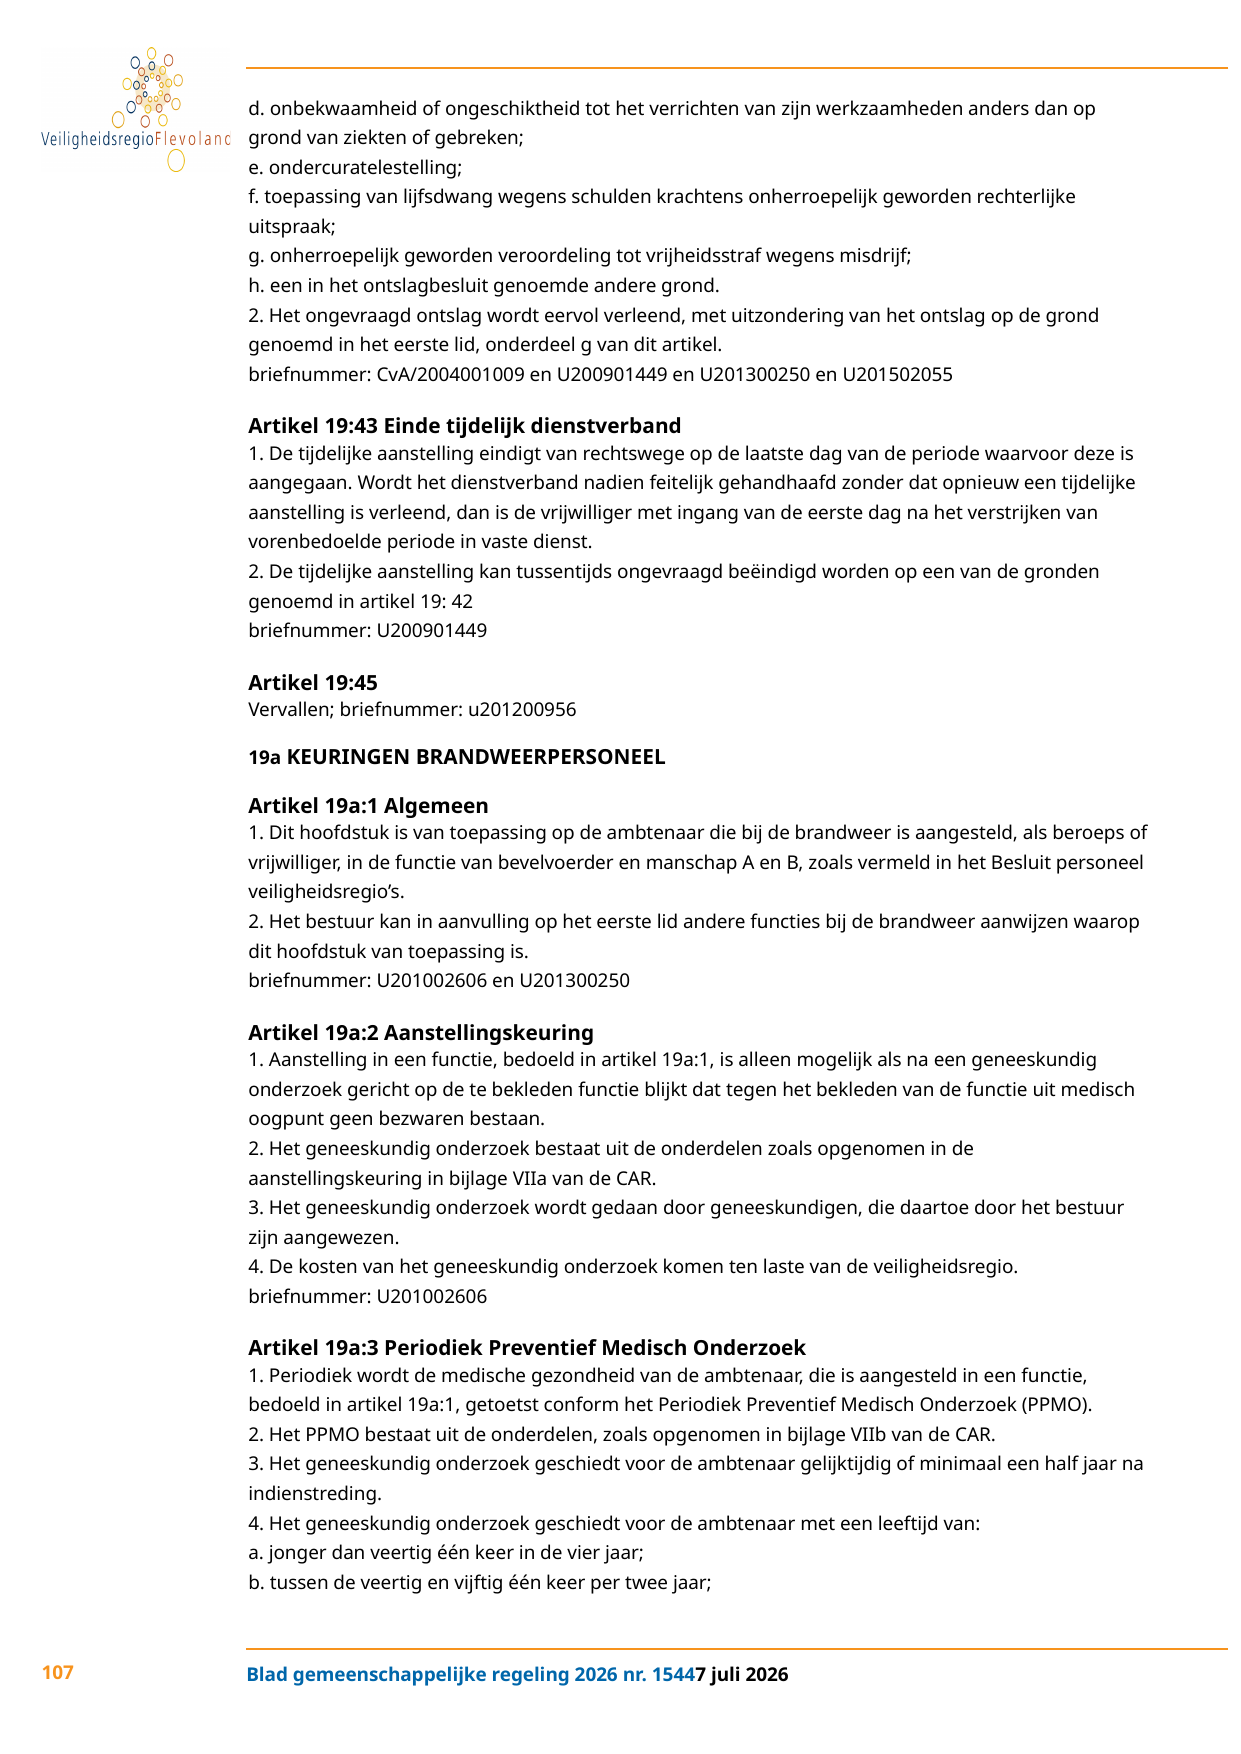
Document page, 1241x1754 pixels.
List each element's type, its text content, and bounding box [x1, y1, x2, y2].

text a. jonger dan veertig één keer in de vier jaar; [248, 1539, 1152, 1565]
text Artikel 19a:2 Aanstellingskeuring [248, 1018, 1152, 1046]
text 1. Aanstelling in een functie, bedoeld in artikel 19a:1, is alleen mogelijk als na een geneeskundig onderzoek gericht op de te bekleden functie blijkt dat tegen het bekleden van de functie uit medisch oogpunt geen bezwaren bestaan. [248, 1046, 1152, 1131]
text 2. Het ongevraagd ontslag wordt eervol verleend, met uitzondering van het ontslag op de grond genoemd in het eerste lid, onderdeel g van dit artikel. [248, 302, 1152, 357]
text 2. Het PPMO bestaat uit de onderdelen, zoals opgenomen in bijlage VIIb van de CAR. [248, 1421, 1152, 1447]
text h. een in het ontslagbesluit genoemde andere grond. [248, 272, 1152, 298]
text 2. De tijdelijke aanstelling kan tussentijds ongevraagd beëindigd worden op een van de gronden genoemd in artikel 19: 42 [248, 558, 1152, 613]
text briefnummer: U201002606 [248, 1283, 1152, 1309]
text 4. De kosten van het geneeskundig onderzoek komen ten laste van de veiligheidsregio. [248, 1253, 1152, 1279]
text Artikel 19a:3 Periodiek Preventief Medisch Onderzoek [248, 1333, 1152, 1362]
text Artikel 19:43 Einde tijdelijk dienstverband [248, 411, 1152, 440]
text briefnummer: CvA/2004001009 en U200901449 en U201300250 en U201502055 [248, 361, 1152, 387]
text b. tussen de veertig en vijftig één keer per twee jaar; [248, 1569, 1152, 1595]
text 1. De tijdelijke aanstelling eindigt van rechtswege op de laatste dag van de periode waarvoor deze is aangegaan. Wordt het dienstverband nadien feitelijk gehandhaafd zonder dat opnieuw een tijdelijke aanstelling is verleend, dan is de vrijwilliger met ingang van de eerste dag na het verstrijken van vorenbedoelde periode in vaste dienst. [248, 440, 1152, 554]
text 3. Het geneeskundig onderzoek geschiedt voor de ambtenaar gelijktijdig of minimaal een half jaar na indienstreding. [248, 1451, 1152, 1506]
text 2. Het geneeskundig onderzoek bestaat uit de onderdelen zoals opgenomen in de aanstellingskeuring in bijlage VIIa van de CAR. [248, 1135, 1152, 1190]
text 3. Het geneeskundig onderzoek wordt gedaan door geneeskundigen, die daartoe door het bestuur zijn aangewezen. [248, 1194, 1152, 1249]
text briefnummer: U200901449 [248, 617, 1152, 643]
text 1. Periodiek wordt de medische gezondheid van de ambtenaar, die is aangesteld in een functie, bedoeld in artikel 19a:1, getoetst conform het Periodiek Preventief Medisch Onderzoek (PPMO). [248, 1362, 1152, 1417]
text f. toepassing van lijfsdwang wegens schulden krachtens onherroepelijk geworden rechterlijke uitspraak; [248, 183, 1152, 239]
text e. ondercuratelestelling; [248, 154, 1152, 180]
text briefnummer: U201002606 en U201300250 [248, 967, 1152, 993]
text g. onherroepelijk geworden veroordeling tot vrijheidsstraf wegens misdrijf; [248, 243, 1152, 268]
text 19a KEURINGEN BRANDWEERPERSONEEL [248, 742, 1152, 770]
text Artikel 19a:1 Algemeen [248, 791, 1152, 819]
picture [41, 47, 231, 172]
text Vervallen; briefnummer: u201200956 [248, 696, 1152, 722]
text Artikel 19:45 [248, 668, 1152, 696]
text 2. Het bestuur kan in aanvulling op het eerste lid andere functies bij de brandweer aanwijzen waarop dit hoofdstuk van toepassing is. [248, 908, 1152, 964]
text 4. Het geneeskundig onderzoek geschiedt voor de ambtenaar met een leeftijd van: [248, 1510, 1152, 1536]
text 1. Dit hoofdstuk is van toepassing op de ambtenaar die bij de brandweer is aangesteld, als beroeps of vrijwilliger, in de functie van bevelvoerder en manschap A en B, zoals vermeld in het Besluit personeel veiligheidsregio’s. [248, 819, 1152, 904]
text d. onbekwaamheid of ongeschiktheid tot het verrichten van zijn werkzaamheden anders dan op grond van ziekten of gebreken; [248, 95, 1152, 150]
